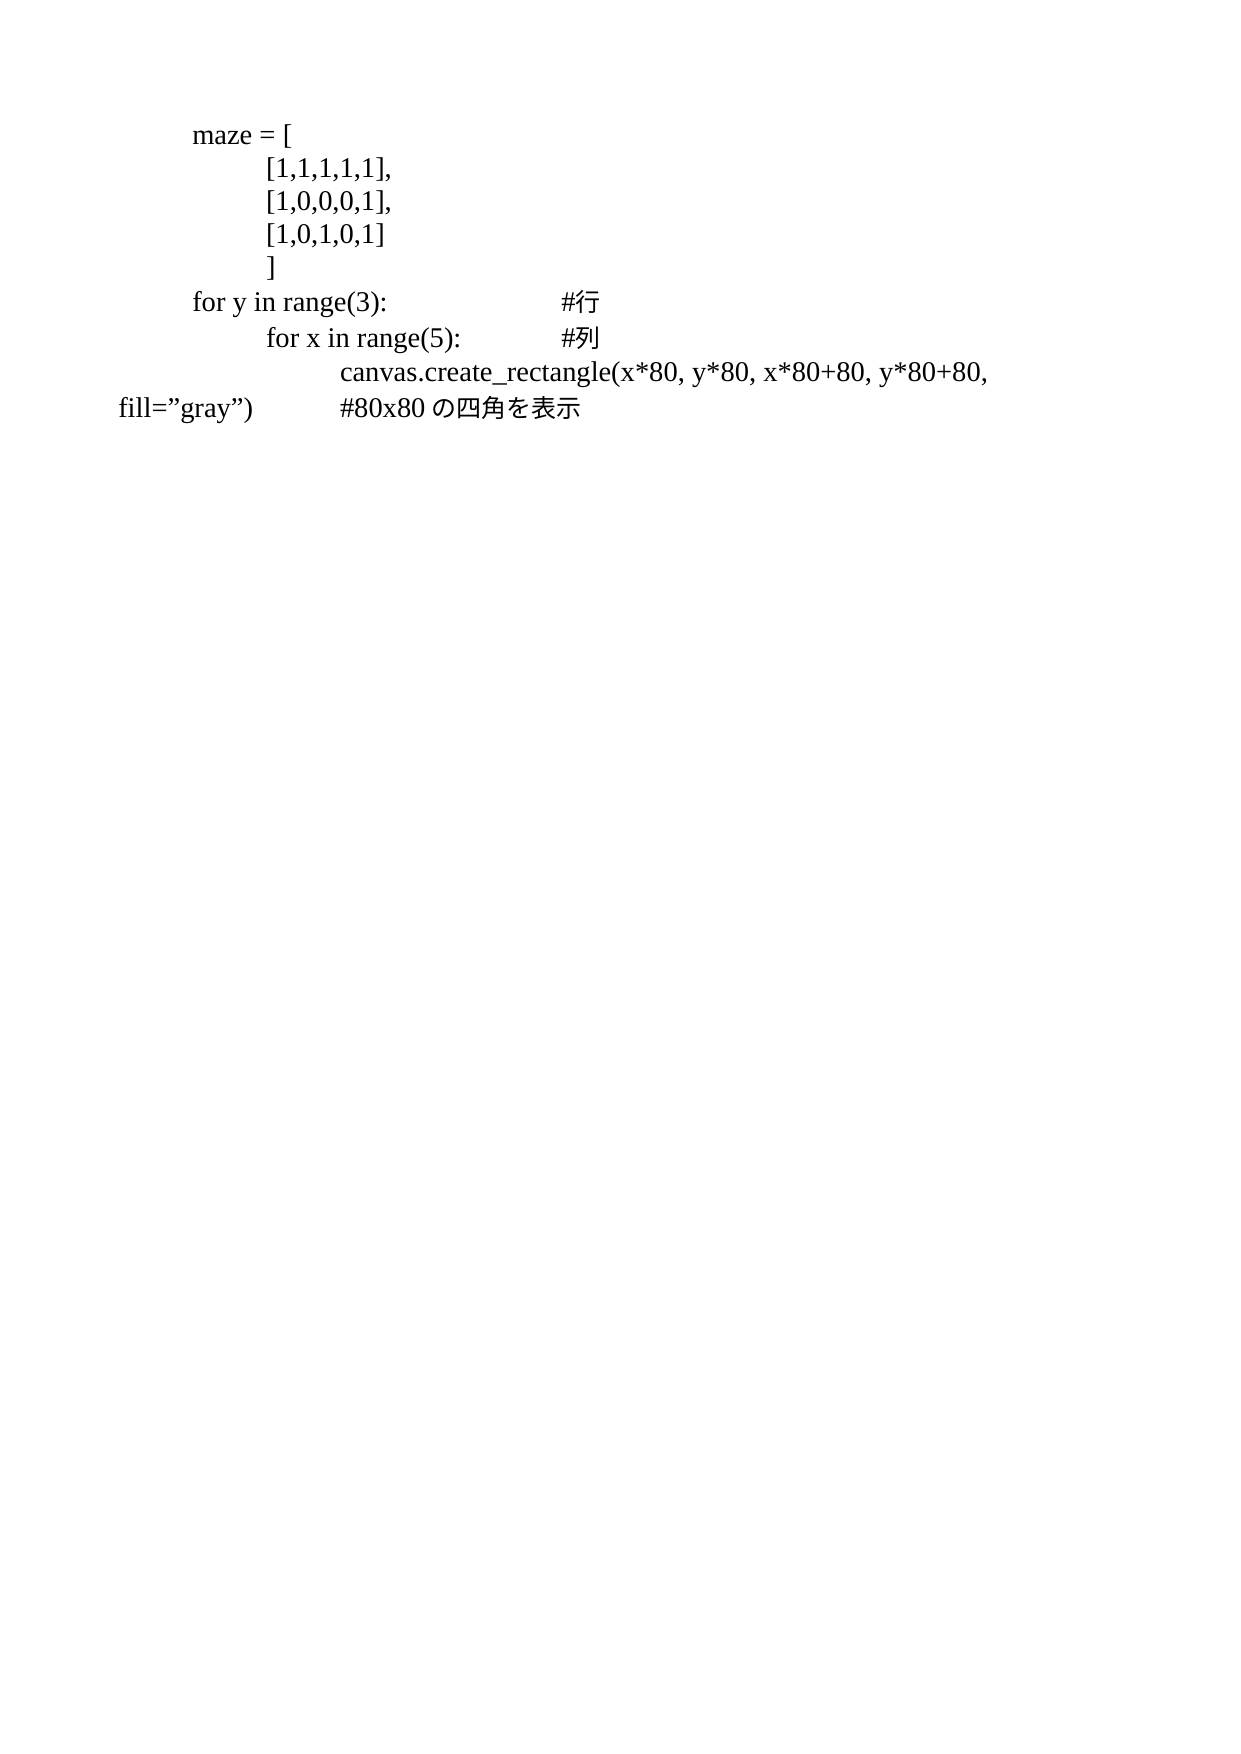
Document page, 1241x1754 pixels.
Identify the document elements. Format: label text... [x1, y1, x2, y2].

text canvas.create_rectangle(x*80, y*80, x*80+80, y*80+80, fill=”gray”) #80x80の四角を表示 [118, 355, 1122, 424]
text ] [118, 250, 1122, 283]
text for x in range(5): #列 [118, 319, 1122, 355]
text for y in range(3): #行 [118, 283, 1122, 319]
text [1,0,1,0,1] [118, 217, 1122, 250]
text [1,1,1,1,1], [118, 151, 1122, 184]
text maze = [ [118, 118, 1122, 151]
text [1,0,0,0,1], [118, 184, 1122, 217]
